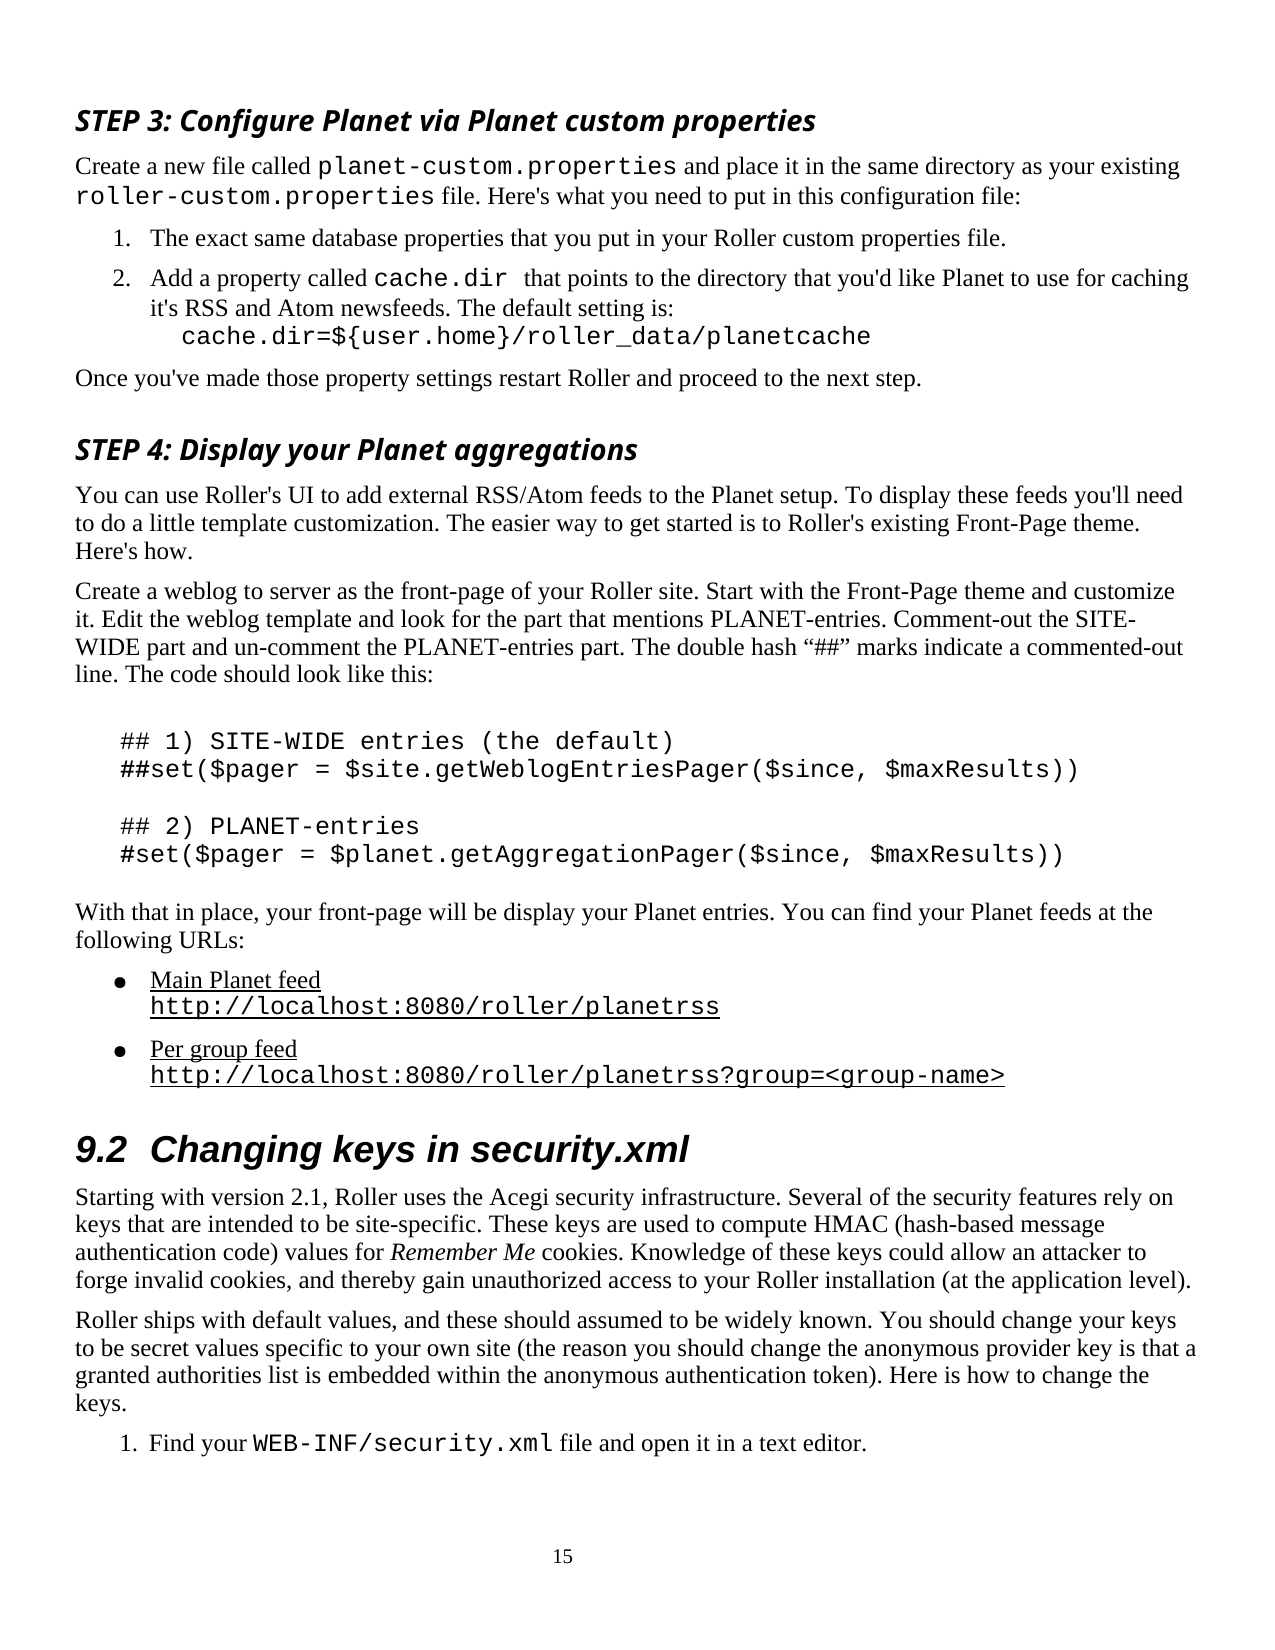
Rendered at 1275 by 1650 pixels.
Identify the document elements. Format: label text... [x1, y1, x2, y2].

text Roller ships with default values, and these should assumed to be widely known. You should change your keys to be secret values specific to your own site (the reason you should change the anonymous provider key is that a granted authorities list is embedded within the anonymous authentication token). Here is how to change the keys. [75, 1306, 1200, 1417]
text Create a new file called planet-custom.properties and place it in the same directory as your existing roller-custom.properties file. Here's what you need to put in this configuration file: [75, 152, 1200, 212]
list Per group feed http://localhost:8080/roller/planetrss?group=<group-name> [112, 1035, 1200, 1091]
text ##set($pager = $site.getWeblogEntriesPager($since, $maxResults)) [75, 757, 1200, 785]
subtitle Changing keys in security.xml [75, 1128, 1200, 1170]
list Add a property called cache.dir that points to the directory that you'd like Planet to use for caching it's RSS and Atom newsfeeds. The default setting is: cache.dir=${user.home}/roller_data/planetcache [112, 264, 1200, 352]
list Find your WEB-INF/security.xml file and open it in a text editor. [119, 1429, 1200, 1459]
subtitle STEP 3: Configure Planet via Planet custom properties [75, 100, 1200, 140]
list Main Planet feed http://localhost:8080/roller/planetrss [112, 966, 1200, 1022]
text Once you've made those property settings restart Roller and proceed to the next step. [75, 364, 1200, 392]
subtitle STEP 4: Display your Planet aggregations [75, 429, 1200, 469]
text With that in place, your front-page will be display your Planet entries. You can find your Planet feeds at the following URLs: [75, 898, 1200, 954]
text #set($pager = $planet.getAggregationPager($since, $maxResults)) [75, 842, 1200, 870]
text Starting with version 2.1, Roller uses the Acegi security infrastructure. Several of the security features rely on keys that are intended to be site-specific. These keys are used to compute HMAC (hash-based message authentication code) values for Remember Me cookies. Knowledge of these keys could allow an attacker to forge invalid cookies, and thereby gain unauthorized access to your Roller installation (at the application level). [75, 1183, 1200, 1293]
list The exact same database properties that you put in your Roller custom properties file. [112, 224, 1200, 252]
text ## 1) SITE-WIDE entries (the default) [75, 728, 1200, 757]
text ## 2) PLANET-entries [75, 813, 1200, 842]
text You can use Roller's UI to add external RSS/Atom feeds to the Planet setup. To display these feeds you'll need to do a little template customization. The easier way to get started is to Roller's existing Front-Page theme. Here's how. [75, 482, 1200, 565]
text Create a weblog to server as the front-page of your Roller site. Start with the Front-Page theme and customize it. Edit the weblog template and look for the part that mentions PLANET-entries. Comment-out the SITE-WIDE part and un-comment the PLANET-entries part. The double hash “##” marks indicate a commented-out line. The code should look like this: [75, 577, 1200, 716]
